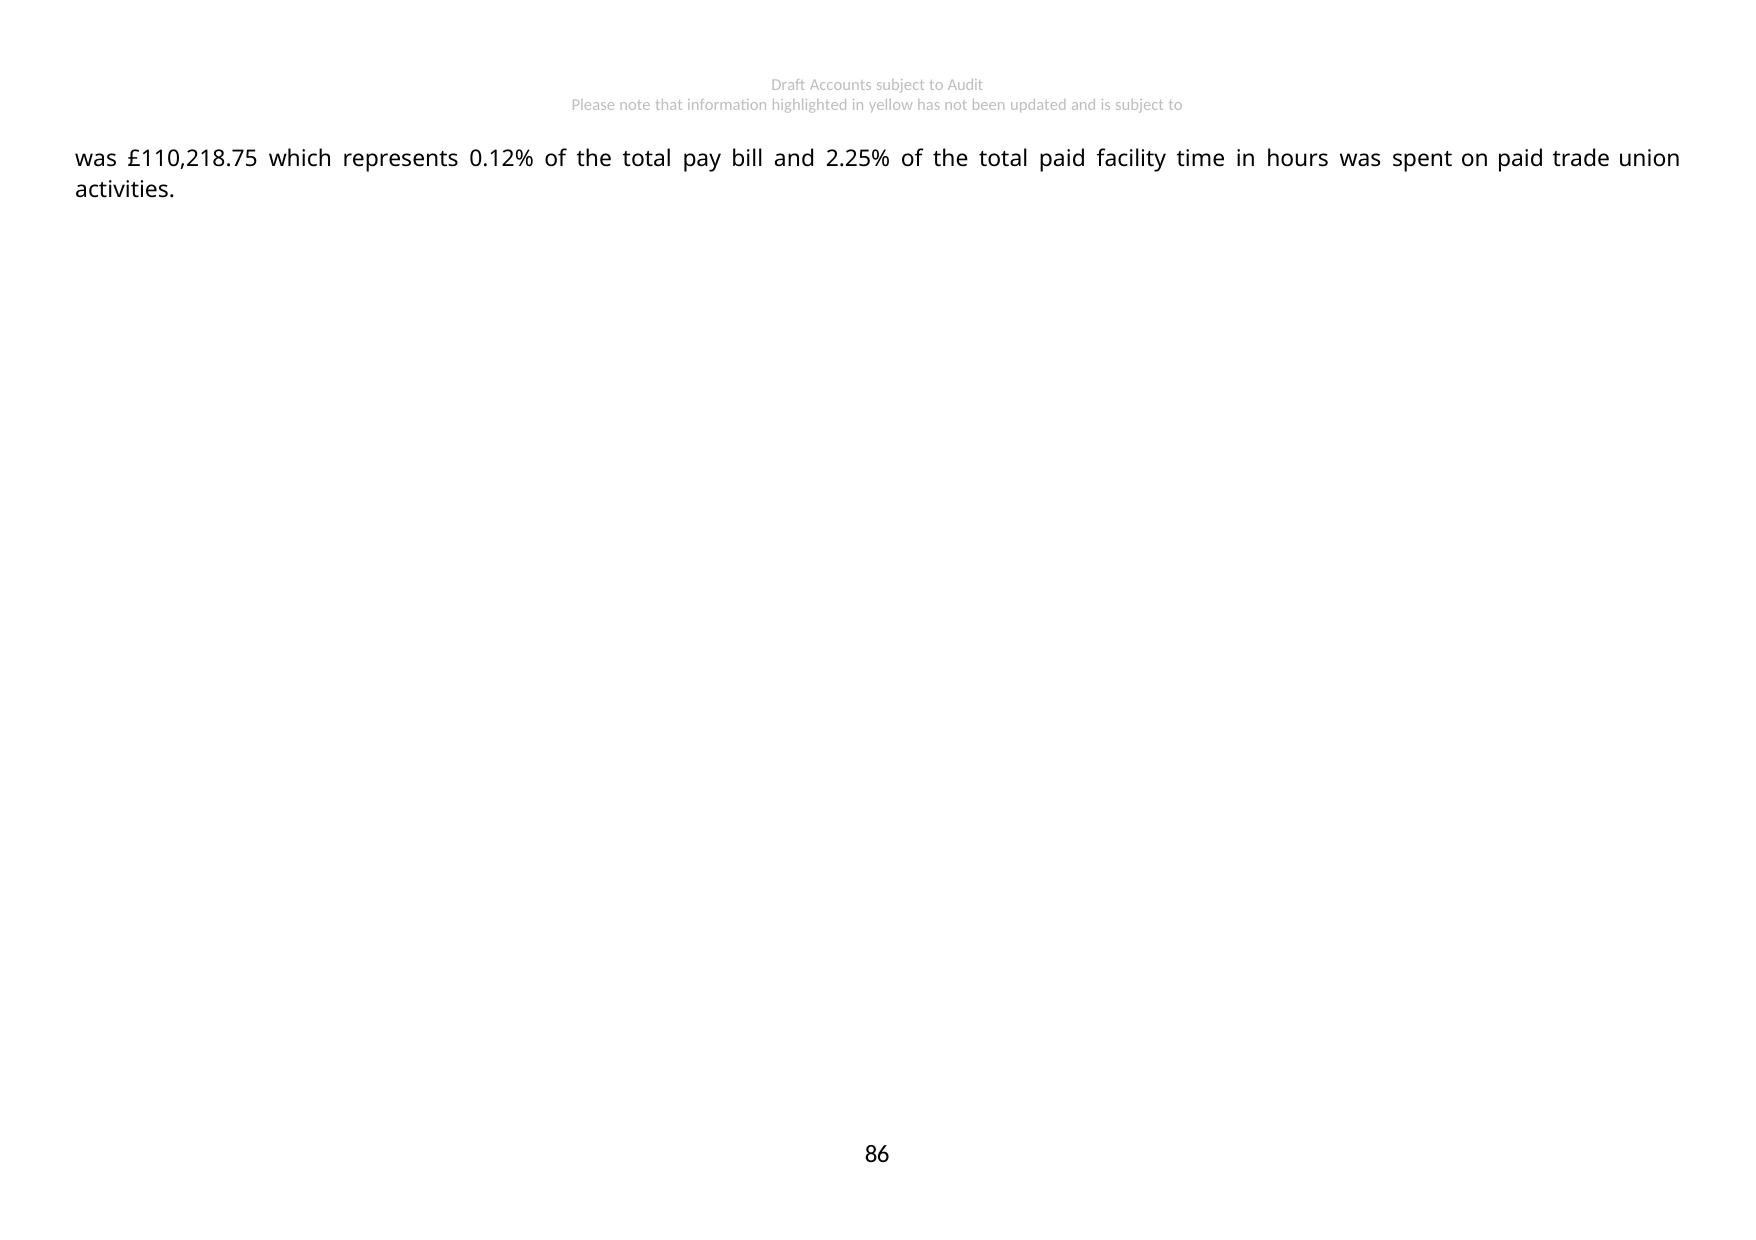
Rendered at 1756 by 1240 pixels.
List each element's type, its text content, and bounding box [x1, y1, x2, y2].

text was £110,218.75 which represents 0.12% of the total pay bill and 2.25% of the total paid facility time in hours was spent on paid trade union activities. [75, 142, 1681, 204]
